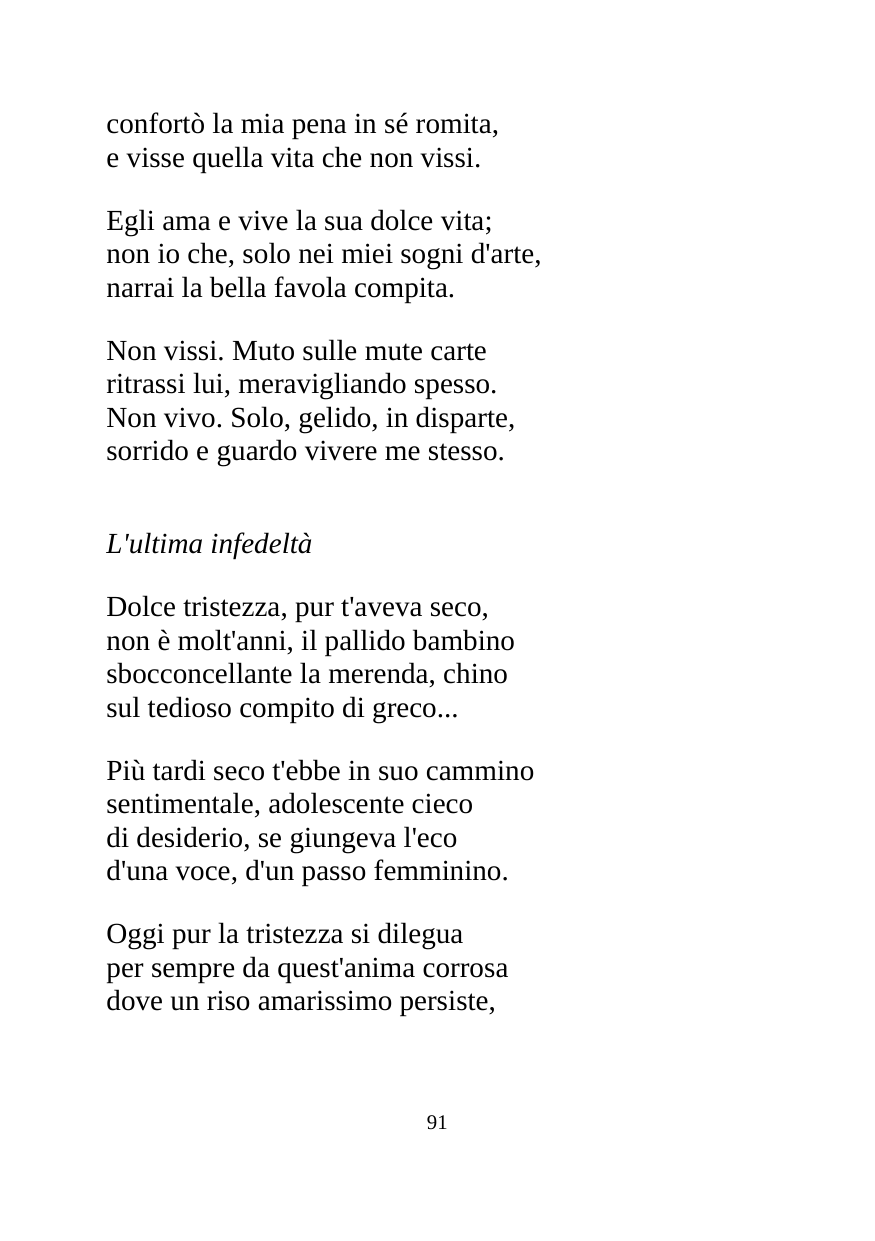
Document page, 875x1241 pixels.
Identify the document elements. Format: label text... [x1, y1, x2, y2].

text per sempre da quest'anima corrosa [106, 950, 768, 983]
text sul tedioso compito di greco... [106, 690, 768, 723]
text ritrassi lui, meravigliando spesso. [106, 366, 768, 400]
text Non vissi. Muto sulle mute carte [106, 333, 768, 366]
text e visse quella vita che non vissi. [106, 140, 768, 173]
text confortò la mia pena in sé romita, [106, 106, 768, 140]
text narrai la bella favola compita. [106, 270, 768, 303]
text Oggi pur la tristezza si dilegua [106, 916, 768, 950]
text dove un riso amarissimo persiste, [106, 983, 768, 1017]
text Non vivo. Solo, gelido, in disparte, [106, 400, 768, 433]
subtitle L'ultima infedeltà [106, 526, 768, 560]
text sentimentale, adolescente cieco [106, 786, 768, 820]
text di desiderio, se giungeva l'eco [106, 820, 768, 853]
text non è molt'anni, il pallido bambino [106, 623, 768, 656]
text sorrido e guardo vivere me stesso. [106, 433, 768, 467]
text d'una voce, d'un passo femminino. [106, 853, 768, 887]
text Egli ama e vive la sua dolce vita; [106, 203, 768, 236]
text non io che, solo nei miei sogni d'arte, [106, 236, 768, 270]
text Dolce tristezza, pur t'aveva seco, [106, 589, 768, 623]
text sbocconcellante la merenda, chino [106, 656, 768, 690]
text Più tardi seco t'ebbe in suo cammino [106, 753, 768, 786]
